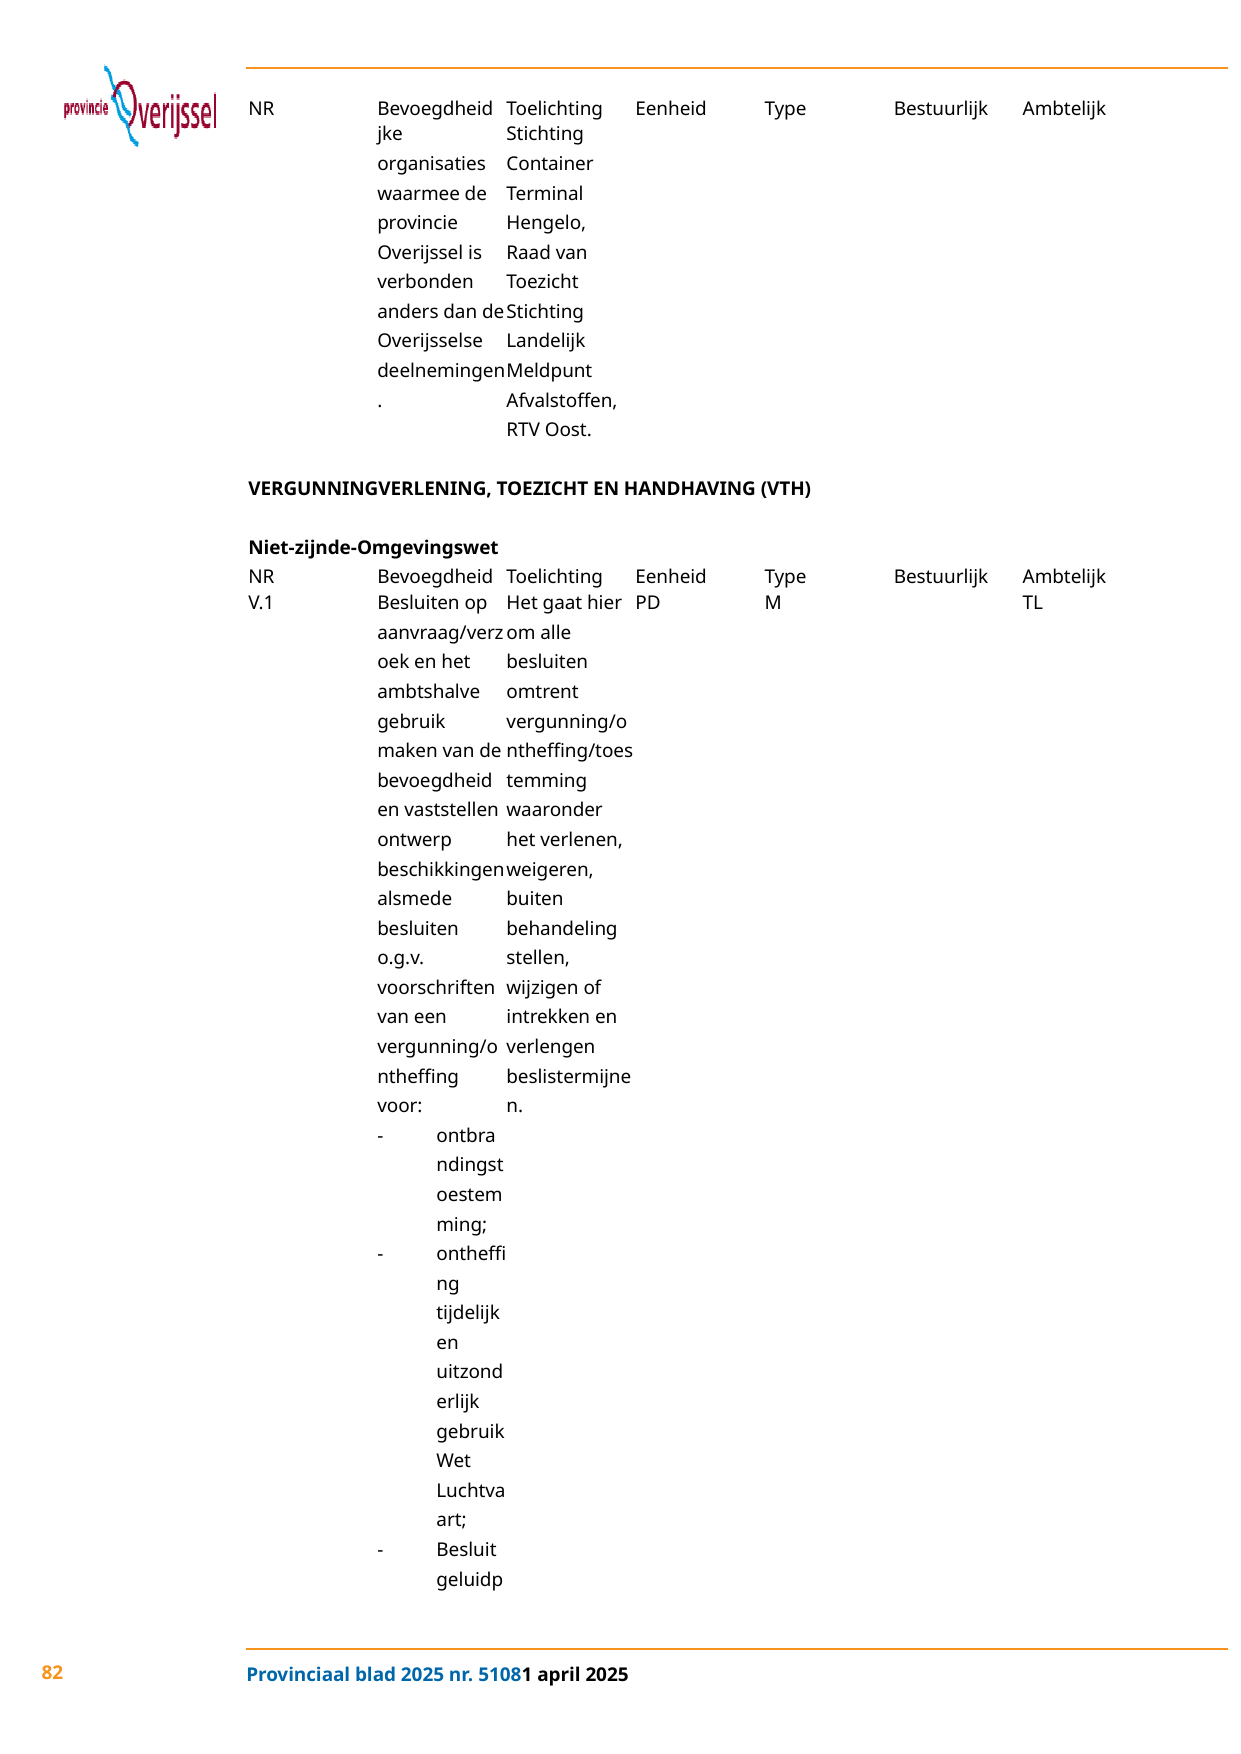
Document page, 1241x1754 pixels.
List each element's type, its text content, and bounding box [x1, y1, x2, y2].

table_header Type [764, 564, 893, 589]
table_header Ambtelijk [1023, 564, 1152, 589]
table_header Bevoegdheid [377, 95, 506, 121]
table_header Bevoegdheid [377, 564, 506, 589]
table_cell [894, 590, 1022, 1591]
table_cell [894, 121, 1022, 442]
table_header Eenheid [635, 95, 764, 121]
table_header Toelichting [506, 95, 635, 121]
table_cell [1023, 121, 1152, 442]
table_cell jke organisaties waarmee de provincie Overijssel is verbonden anders dan de Overijsselse deelnemingen. [377, 121, 506, 442]
table_header NR [248, 564, 377, 589]
table_cell V.1 [248, 590, 377, 1591]
table_header Eenheid [635, 564, 764, 589]
table_header Bestuurlijk [894, 95, 1022, 121]
table_cell Stichting Container Terminal Hengelo, Raad van Toezicht Stichting Landelijk Meldpunt Afvalstoffen, RTV Oost. [506, 121, 635, 442]
table_header Bestuurlijk [894, 564, 1022, 589]
table_cell TL [1023, 590, 1152, 1591]
table_cell [248, 121, 377, 442]
table_header Ambtelijk [1023, 95, 1152, 121]
table_header Type [764, 95, 893, 121]
text Niet-zijnde-Omgevingswet [248, 534, 1152, 560]
table_cell [635, 121, 764, 442]
table_cell Het gaat hier om alle besluiten omtrent vergunning/ontheffing/toestemming waaronder het verlenen, weigeren, buiten behandeling stellen, wijzigen of intrekken en verlengen beslistermijnen. [506, 590, 635, 1591]
table_cell [764, 121, 893, 442]
picture [41, 47, 231, 172]
table_cell M [764, 590, 893, 1591]
table_header NR [248, 95, 377, 121]
table_header Toelichting [506, 564, 635, 589]
table_cell Besluiten op aanvraag/verzoek en het ambtshalve gebruik maken van de bevoegdheid en vaststellen ontwerp beschikkingen alsmede besluiten o.g.v. voorschriften van een vergunning/ontheffing voor: ontbrandingstoestemming; ontheffing tijdelijk en uitzonderlijk gebruik Wet Luchtvaart; Besluit geluidp [377, 590, 506, 1591]
text VERGUNNINGVERLENING, TOEZICHT EN HANDHAVING (VTH) [248, 475, 1152, 501]
table_cell PD [635, 590, 764, 1591]
